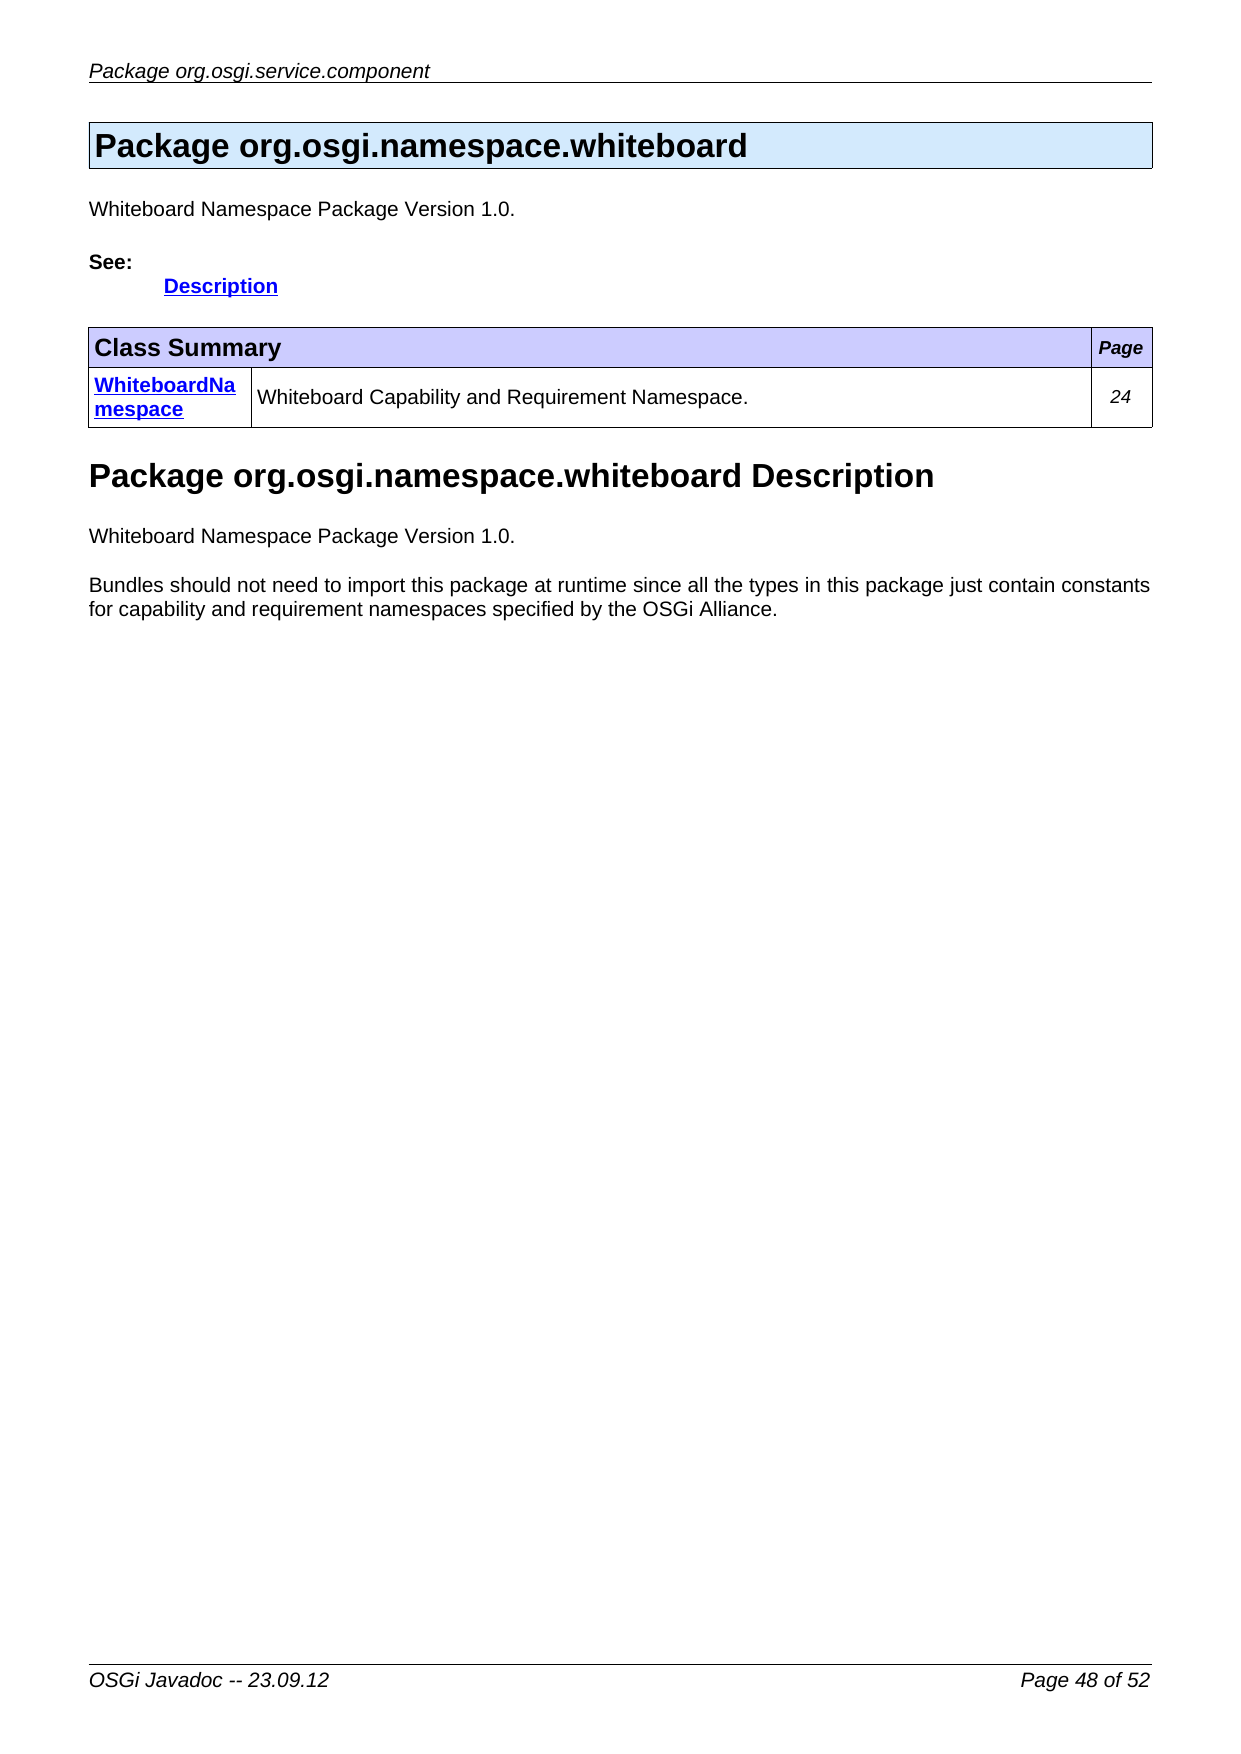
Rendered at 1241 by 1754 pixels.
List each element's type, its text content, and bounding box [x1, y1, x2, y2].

table_cell WhiteboardNamespace [89, 368, 251, 427]
table_header Page [1092, 328, 1152, 367]
text Whiteboard Namespace Package Version 1.0. [88, 197, 1152, 221]
subtitle Package org.osgi.namespace.whiteboard [90, 123, 1152, 168]
table_cell Whiteboard Capability and Requirement Namespace. [252, 368, 1091, 427]
text Package org.osgi.namespace.whiteboard Description [88, 456, 1152, 494]
table_header Class Summary [89, 328, 1091, 367]
table_cell [1092, 368, 1152, 427]
text See: [88, 250, 1152, 274]
text Bundles should not need to import this package at runtime since all the types in this package just contain constants for capability and requirement namespaces specified by the OSGi Alliance. [88, 572, 1152, 620]
text Whiteboard Namespace Package Version 1.0. [88, 523, 1152, 547]
text Description [163, 274, 1152, 298]
